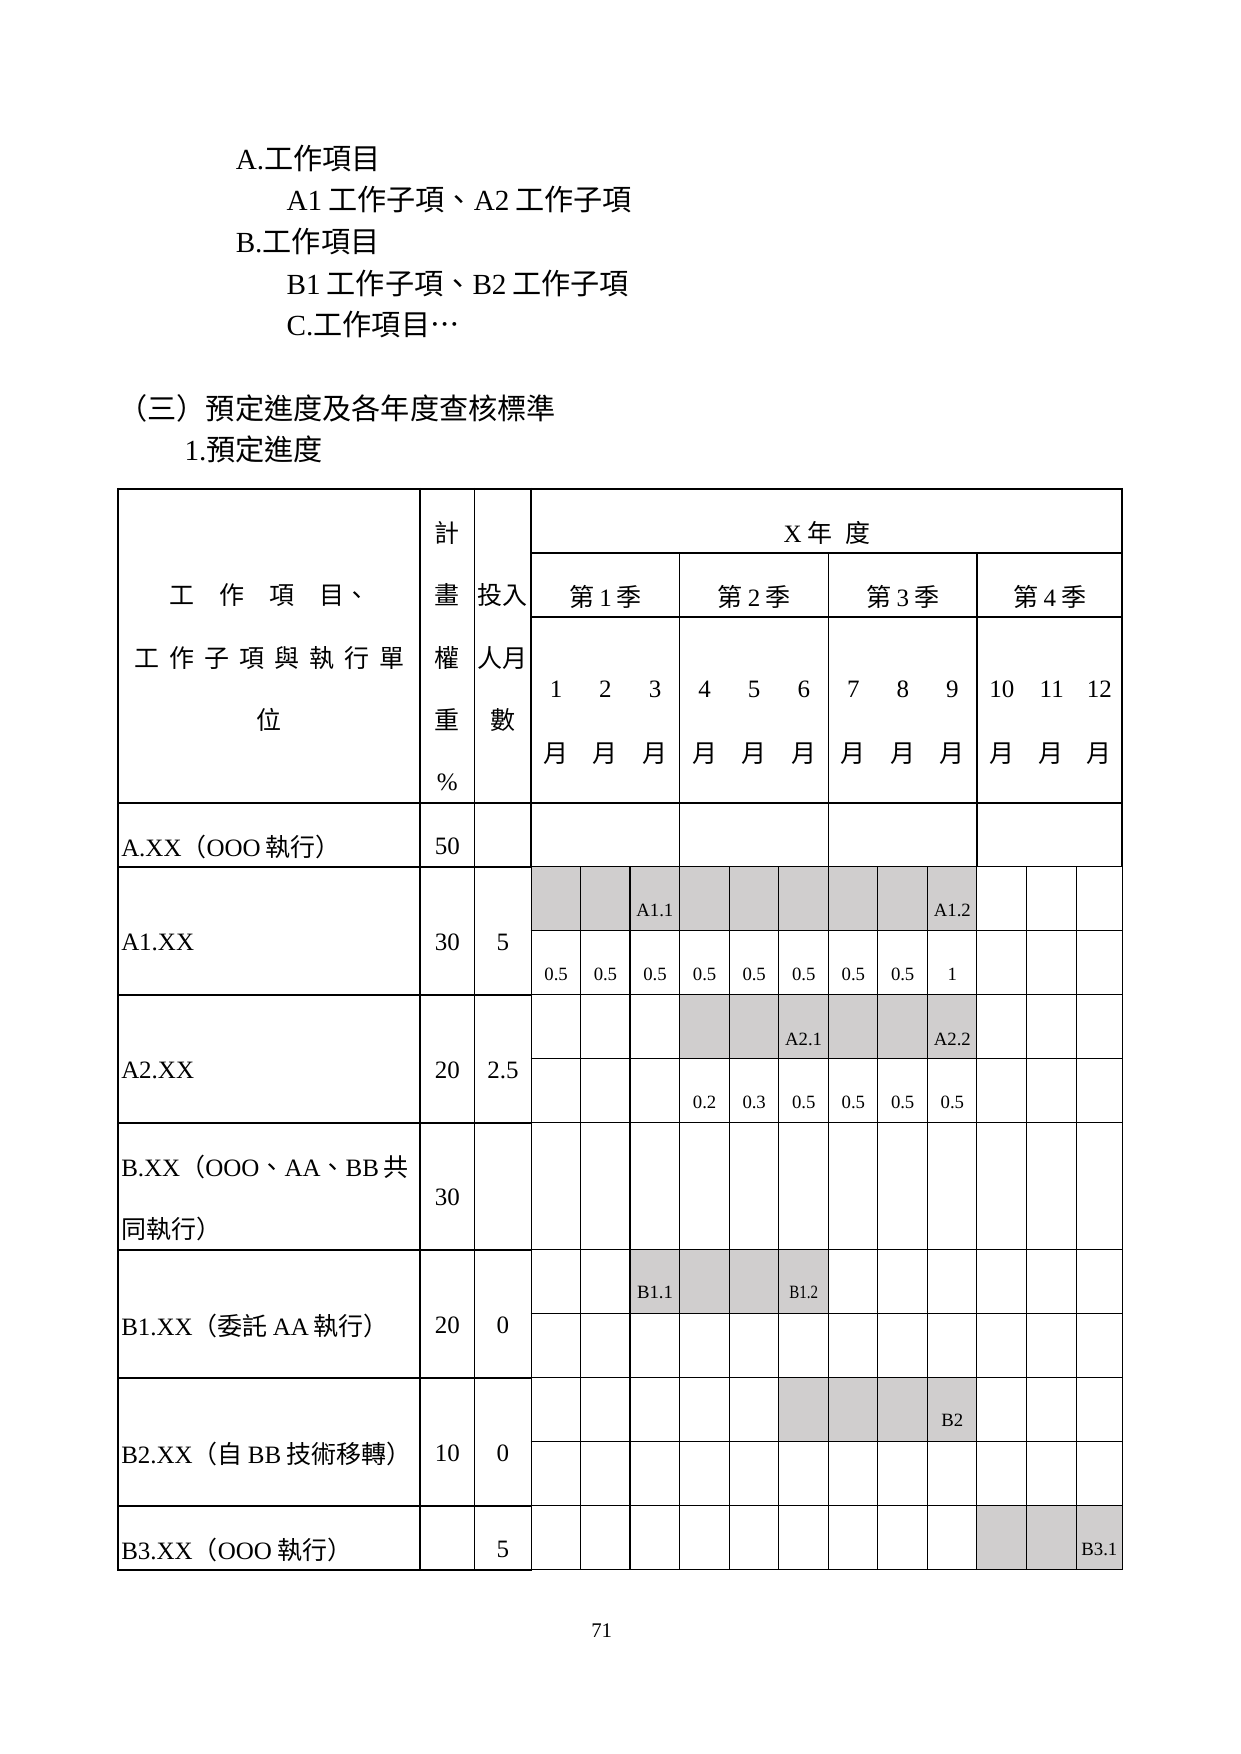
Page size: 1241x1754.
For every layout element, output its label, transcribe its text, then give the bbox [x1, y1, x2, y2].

table_cell [729, 804, 779, 866]
table_cell [680, 1506, 729, 1569]
table_cell 0.5 [779, 1059, 828, 1122]
table_cell [1076, 804, 1121, 866]
table_cell 第2季 [680, 554, 828, 616]
table_cell 1 [928, 931, 976, 994]
table_cell [1027, 1123, 1076, 1249]
table_cell [878, 995, 927, 1058]
table_cell [532, 1378, 580, 1441]
table_cell B1.2 [779, 1250, 828, 1313]
table_cell [680, 1250, 729, 1313]
table_cell [680, 1314, 729, 1377]
table_cell 0.5 [928, 1059, 976, 1122]
table_cell A2.XX [119, 996, 419, 1122]
table_cell [928, 1314, 976, 1377]
table_cell [532, 804, 580, 866]
table_cell 第4季 [978, 554, 1121, 616]
table_cell [829, 1314, 877, 1377]
table_cell [1027, 931, 1076, 994]
table_cell [1077, 995, 1122, 1058]
table_cell [631, 1378, 679, 1441]
table_cell 第3季 [829, 554, 976, 616]
table_cell [581, 1123, 629, 1249]
table_cell [829, 1506, 877, 1569]
table_cell [581, 1442, 629, 1505]
table_cell [1077, 867, 1122, 930]
table_cell [928, 1123, 976, 1249]
table_cell [977, 1314, 1026, 1377]
table_cell [1027, 1059, 1076, 1122]
table_cell [581, 1059, 629, 1122]
table_cell [475, 804, 530, 866]
table_cell [878, 1442, 927, 1505]
table_cell [1027, 1506, 1076, 1569]
table_cell 0 [475, 1379, 531, 1505]
table_cell B1.XX（委託AA執行） [119, 1251, 419, 1377]
table_cell A2.1 [779, 995, 828, 1058]
table_cell 0.5 [581, 931, 629, 994]
table_cell 2.5 [475, 996, 531, 1122]
table_cell A.XX（OOO執行） [119, 804, 419, 866]
table_cell 2 月 [580, 618, 630, 802]
table_cell 9 月 [927, 618, 976, 802]
table_cell [829, 1378, 877, 1441]
table_cell [730, 1250, 778, 1313]
table_cell [977, 931, 1026, 994]
table_cell [631, 1314, 679, 1377]
table_cell 11 月 [1026, 618, 1076, 802]
table_cell [581, 867, 629, 930]
table_cell [779, 804, 828, 866]
table_cell [581, 1314, 629, 1377]
table_cell 0 [475, 1251, 531, 1377]
table_cell [630, 804, 679, 866]
table_cell [779, 1314, 828, 1377]
table_cell [475, 1124, 531, 1249]
table_cell [977, 1059, 1026, 1122]
table_cell [1027, 1250, 1076, 1313]
text B1工作子項、B2工作子項 [286, 261, 1122, 302]
table_cell 12 月 [1076, 618, 1121, 802]
table_cell 5 [475, 1507, 531, 1569]
table_cell [1026, 804, 1076, 866]
table_cell [878, 1123, 927, 1249]
table_cell 0.5 [779, 931, 828, 994]
table_cell B.XX（OOO、AA、BB共同執行） [119, 1124, 419, 1249]
table_cell [532, 867, 580, 930]
table_cell [421, 1507, 474, 1569]
table_cell [532, 1442, 580, 1505]
table_cell [978, 804, 1026, 866]
table_cell [779, 1123, 828, 1249]
table_cell [680, 995, 729, 1058]
table_cell [532, 1059, 580, 1122]
text C.工作項目… [286, 302, 1122, 344]
table_cell [977, 1250, 1026, 1313]
table_cell [779, 1506, 828, 1569]
table_cell [581, 1250, 629, 1313]
table_cell [730, 1506, 778, 1569]
table_cell 0.5 [532, 931, 580, 994]
text B.工作項目 [118, 219, 1122, 261]
table_cell 30 [421, 868, 474, 994]
table_cell [1077, 1442, 1122, 1505]
table_cell [977, 1506, 1026, 1569]
table_cell [977, 995, 1026, 1058]
table_cell [1027, 1314, 1076, 1377]
table_cell A1.XX [119, 868, 419, 994]
table_cell 0.5 [680, 931, 729, 994]
table_cell 1 月 [532, 618, 580, 802]
subtitle （三）預定進度及各年度查核標準 [118, 386, 1122, 427]
table_cell 20 [421, 996, 474, 1122]
table_cell [730, 1442, 778, 1505]
table_cell 10 月 [978, 618, 1026, 802]
table_cell [1077, 1250, 1122, 1313]
table_cell [977, 1378, 1026, 1441]
table_cell B3.1 [1077, 1506, 1122, 1569]
table_cell [928, 1250, 976, 1313]
table_cell 3 月 [630, 618, 679, 802]
table_cell 0.5 [631, 931, 679, 994]
table_cell [878, 1314, 927, 1377]
table_cell 0.5 [829, 931, 877, 994]
table_cell [580, 804, 630, 866]
table_cell [631, 1059, 679, 1122]
table_cell [1027, 867, 1076, 930]
table_cell B2.XX（自BB技術移轉） [119, 1379, 419, 1505]
table_cell 0.5 [730, 931, 778, 994]
table_cell [532, 1506, 580, 1569]
table_cell [1027, 1442, 1076, 1505]
table_cell [680, 804, 729, 866]
table_cell A2.2 [928, 995, 976, 1058]
text A.工作項目 [118, 136, 1122, 177]
table_cell [779, 867, 828, 930]
table_cell [730, 867, 778, 930]
table_cell 6 月 [779, 618, 828, 802]
table_cell [928, 1442, 976, 1505]
table_cell [1077, 1123, 1122, 1249]
table_cell [631, 1506, 679, 1569]
table_cell [1077, 1314, 1122, 1377]
table_cell [927, 804, 976, 866]
table_cell [878, 1506, 927, 1569]
table_header 工 作 項 目、 工 作 子 項 與 執 行 單 位 [119, 490, 419, 802]
table_cell [581, 995, 629, 1058]
table_cell 0.5 [829, 1059, 877, 1122]
table_cell [532, 1314, 580, 1377]
table_cell [631, 1123, 679, 1249]
table_cell 8 月 [878, 618, 927, 802]
text A1工作子項、A2工作子項 [286, 177, 1122, 219]
table_cell [532, 1250, 580, 1313]
table_cell [829, 867, 877, 930]
table_cell [829, 995, 877, 1058]
table_cell 0.5 [878, 1059, 927, 1122]
table_header X 年 度 [532, 490, 1121, 552]
table_cell [730, 1314, 778, 1377]
table_cell [730, 1123, 778, 1249]
table_cell [680, 1442, 729, 1505]
table_cell [680, 1123, 729, 1249]
table_cell [1027, 1378, 1076, 1441]
table_cell 7 月 [829, 618, 878, 802]
table_cell [1077, 931, 1122, 994]
table_header 計畫 權重 % [421, 490, 474, 802]
table_cell [878, 1250, 927, 1313]
table_cell [977, 1442, 1026, 1505]
table_cell [680, 867, 729, 930]
table_cell 0.2 [680, 1059, 729, 1122]
table_cell [829, 1250, 877, 1313]
table_cell [928, 1506, 976, 1569]
table_cell B3.XX（OOO執行） [119, 1507, 419, 1569]
table_cell [829, 1123, 877, 1249]
table_cell B2 [928, 1378, 976, 1441]
table_cell [631, 1442, 679, 1505]
table_cell [581, 1378, 629, 1441]
table_cell [532, 995, 580, 1058]
table_cell 5 月 [729, 618, 779, 802]
table_cell 4 月 [680, 618, 729, 802]
table_cell [532, 1123, 580, 1249]
table_cell [1027, 995, 1076, 1058]
table_cell [878, 1378, 927, 1441]
table_cell [1077, 1059, 1122, 1122]
table_cell [977, 1123, 1026, 1249]
table_cell [878, 867, 927, 930]
table_cell 5 [475, 868, 531, 994]
table_cell 0.5 [878, 931, 927, 994]
table_cell [829, 1442, 877, 1505]
table_cell A1.1 [631, 867, 679, 930]
table_header 投入 人月 數 [475, 490, 530, 802]
table_cell [779, 1378, 828, 1441]
table_cell [730, 995, 778, 1058]
table_cell 10 [421, 1379, 474, 1505]
table_cell [680, 1378, 729, 1441]
table_cell 第1季 [532, 554, 679, 616]
table_cell B1.1 [631, 1250, 679, 1313]
table_cell 30 [421, 1124, 474, 1249]
table_cell [1077, 1378, 1122, 1441]
table_cell [977, 867, 1026, 930]
table_cell A1.2 [928, 867, 976, 930]
table_cell [779, 1442, 828, 1505]
table_cell [878, 804, 927, 866]
table_cell [581, 1506, 629, 1569]
text 1.預定進度 [184, 427, 1122, 469]
table_cell [730, 1378, 778, 1441]
table_cell [631, 995, 679, 1058]
table_cell [829, 804, 878, 866]
table_cell 20 [421, 1251, 474, 1377]
table_cell 0.3 [730, 1059, 778, 1122]
table_cell 50 [421, 804, 474, 866]
